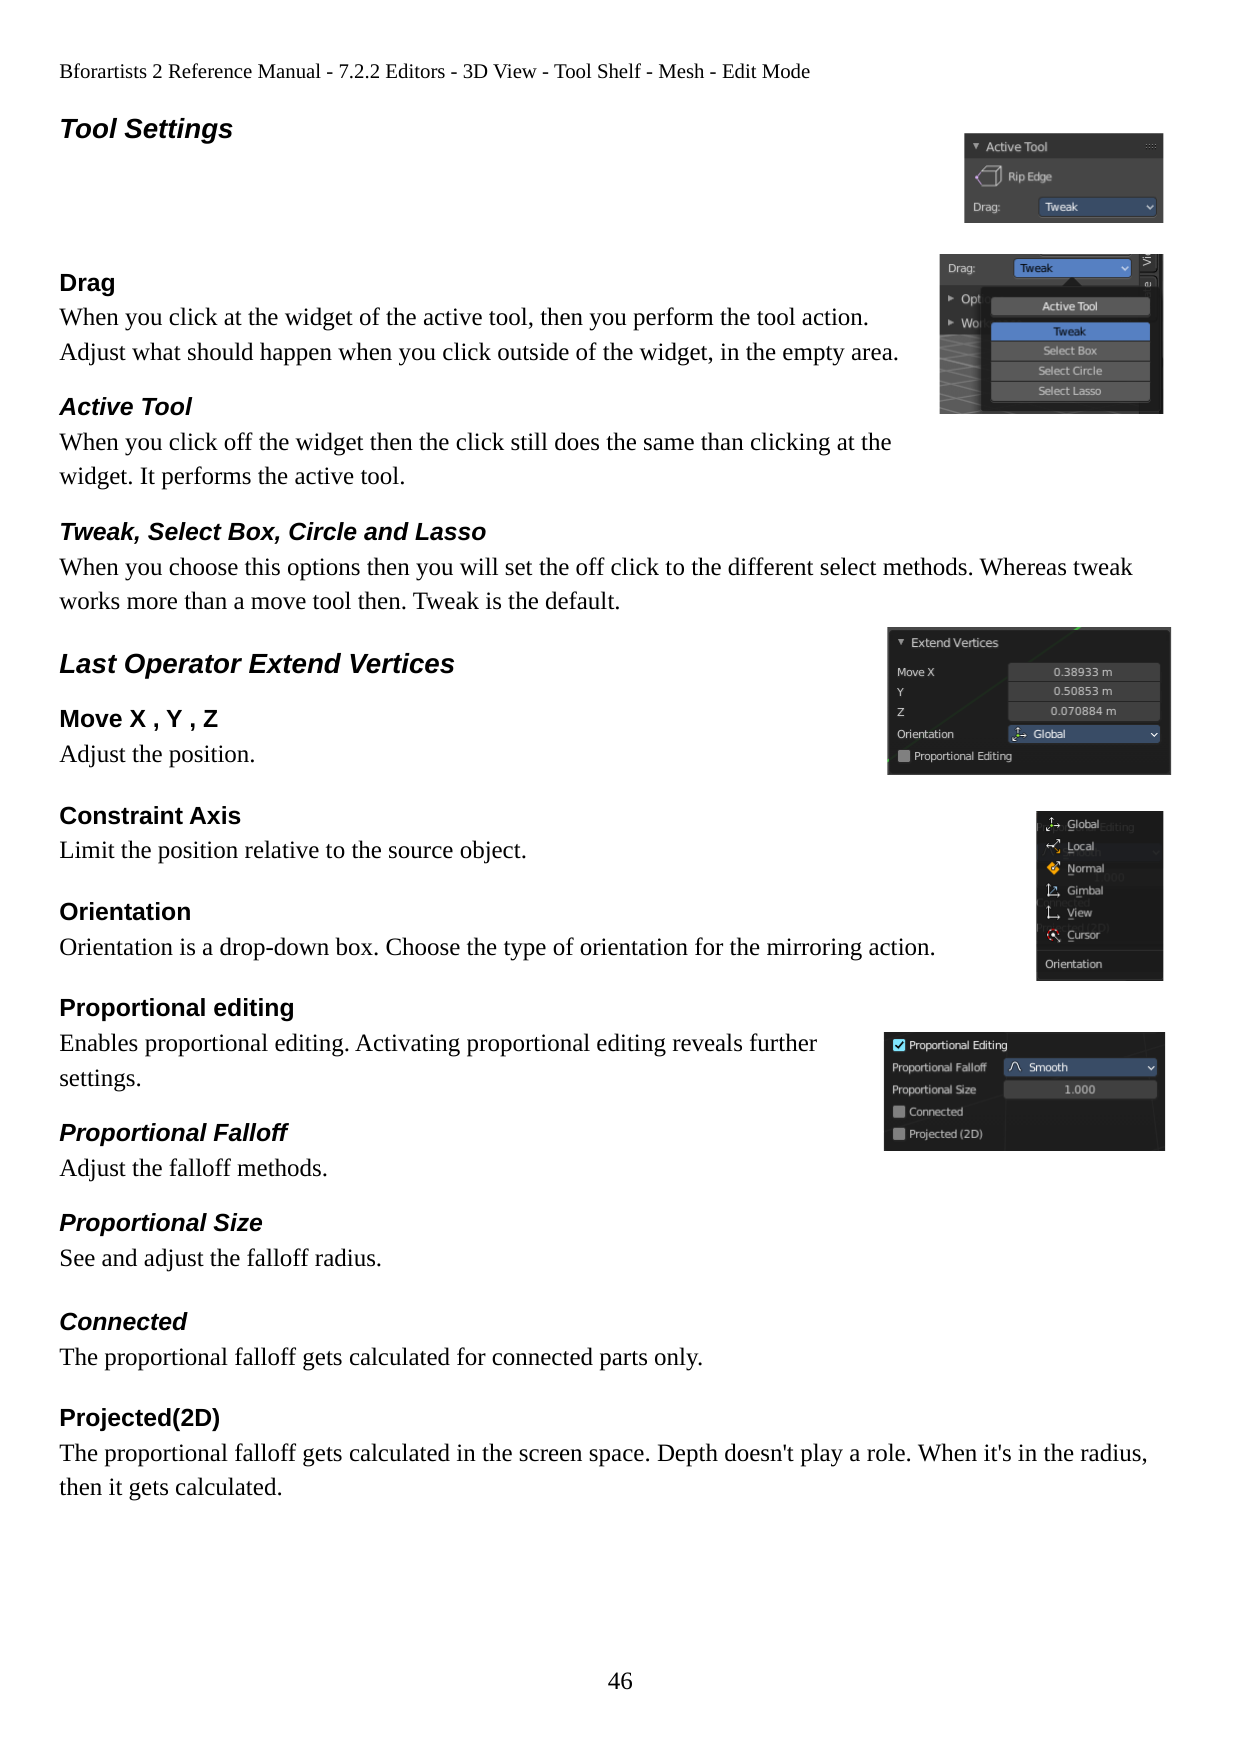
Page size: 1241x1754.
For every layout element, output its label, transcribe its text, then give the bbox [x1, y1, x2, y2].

subtitle Drag [59, 268, 939, 296]
subtitle [1164, 268, 1181, 296]
text When you click at the widget of the active tool, then you perform the tool action. Adjust what should happen when you click outside of the widget, in the empty area. [59, 302, 939, 366]
subtitle Tweak, Select Box, Circle and Lasso [59, 517, 1181, 545]
picture [939, 254, 1164, 414]
subtitle Orientation [59, 897, 1036, 926]
text Adjust the falloff methods. [59, 1153, 1181, 1182]
subtitle Tool Settings [59, 113, 1181, 144]
picture [883, 1032, 1166, 1151]
subtitle Proportional Falloff [59, 1118, 883, 1147]
subtitle Connected [59, 1307, 1181, 1335]
picture [887, 627, 1172, 775]
text Adjust the position. [59, 739, 887, 768]
picture [964, 133, 1164, 223]
text See and adjust the falloff radius. [59, 1243, 1181, 1272]
subtitle Last Operator Extend Vertices [59, 648, 887, 679]
subtitle [1166, 1118, 1181, 1147]
text Orientation is a drop-down box. Choose the type of orientation for the mirroring action. [59, 932, 1036, 961]
text When you choose this options then you will set the off click to the different select methods. Whereas tweak works more than a move tool then. Tweak is the default. [59, 552, 1181, 615]
subtitle Active Tool [59, 392, 1181, 421]
picture [1036, 811, 1164, 981]
subtitle Move X , Y , Z [59, 704, 887, 733]
subtitle [1164, 897, 1181, 926]
subtitle Constraint Axis [59, 801, 1181, 829]
text When you click off the widget then the click still does the same than clicking at the widget. It performs the active tool. [59, 427, 1181, 490]
text Enables proportional editing. Activating proportional editing reveals further settings. [59, 1028, 1181, 1092]
subtitle Projected(2D) [59, 1403, 1181, 1432]
subtitle Proportional Size [59, 1208, 1181, 1237]
text The proportional falloff gets calculated for connected parts only. [59, 1342, 1181, 1370]
text The proportional falloff gets calculated in the screen space. Depth doesn't play a role. When it's in the radius, then it gets calculated. [59, 1438, 1181, 1501]
text Limit the position relative to the source object. [59, 836, 1036, 864]
subtitle Proportional editing [59, 993, 1181, 1022]
